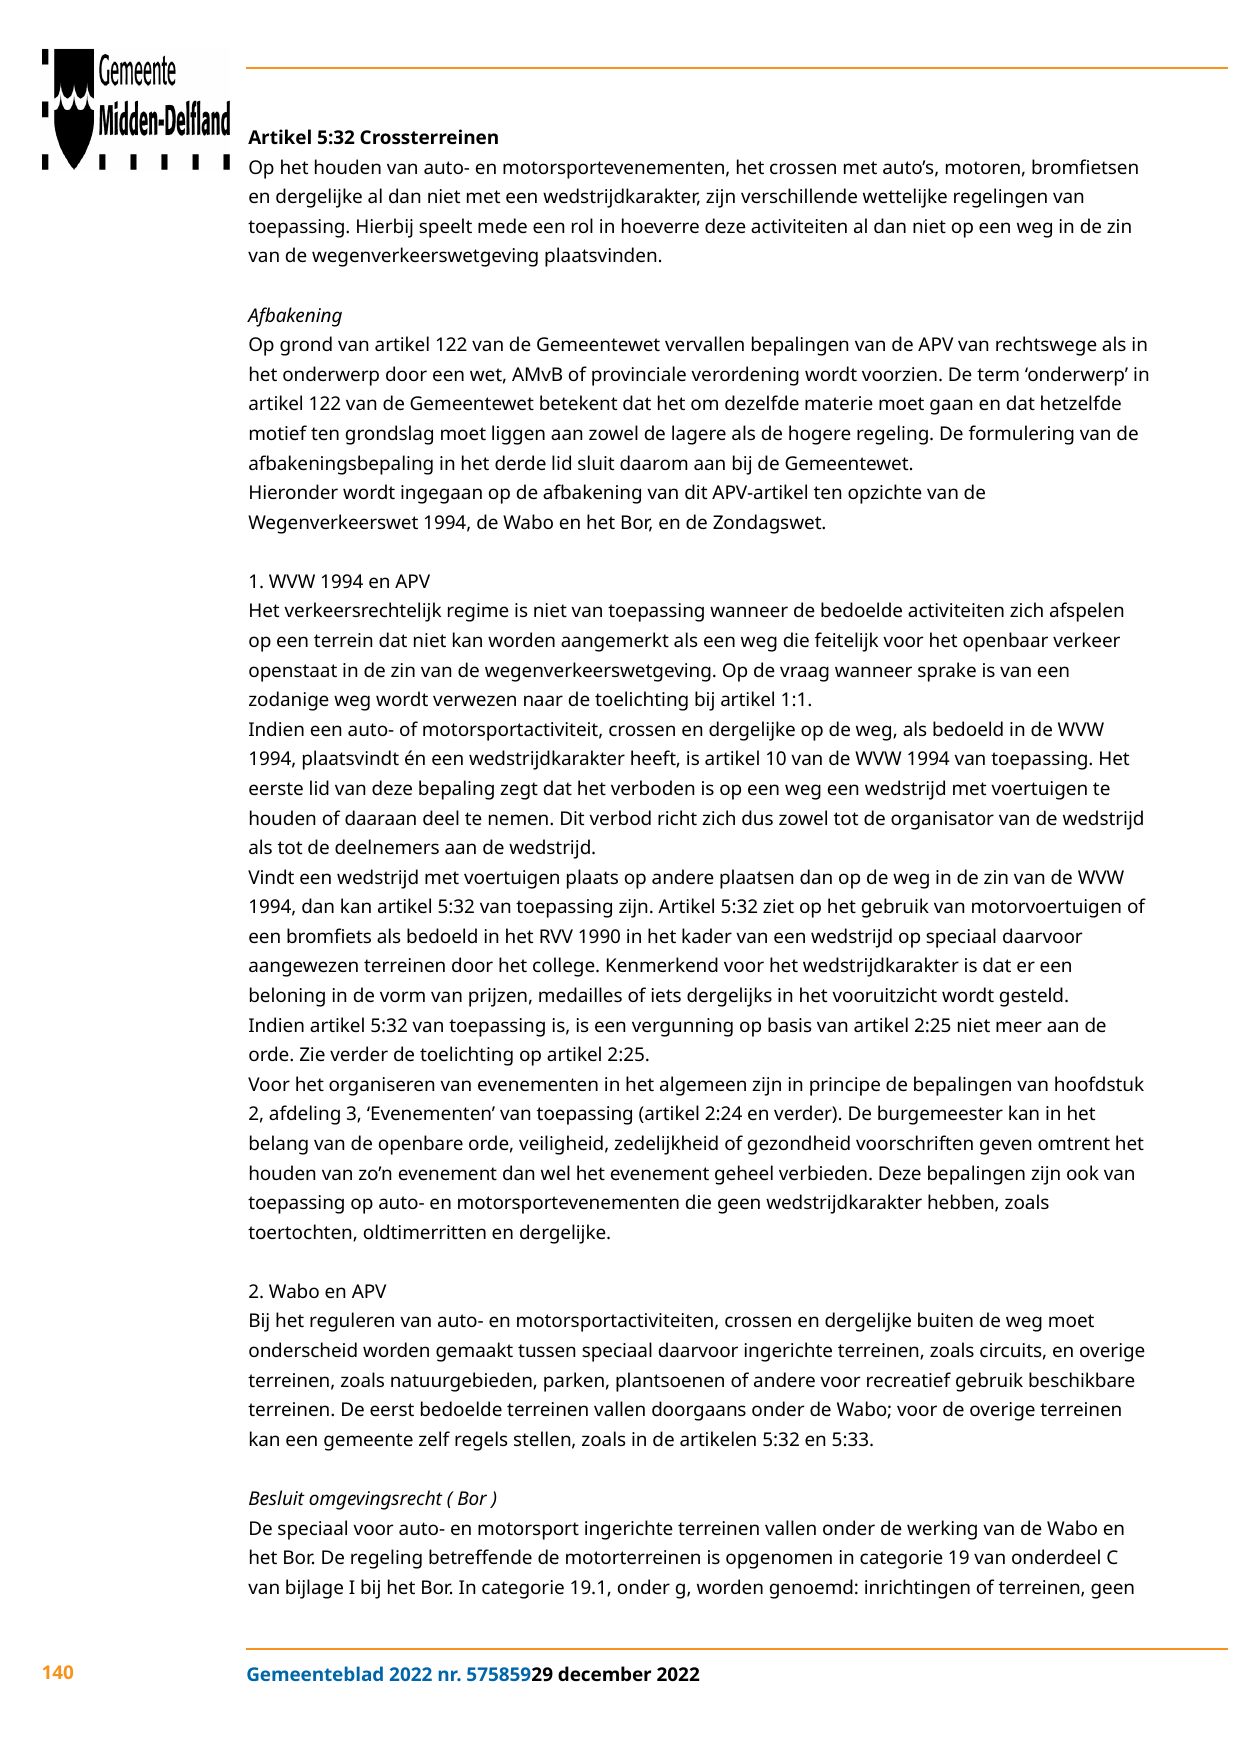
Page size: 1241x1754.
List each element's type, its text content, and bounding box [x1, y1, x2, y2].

text Op grond van artikel 122 van de Gemeentewet vervallen bepalingen van de APV van rechtswege als in het onderwerp door een wet, AMvB of provinciale verordening wordt voorzien. De term ‘onderwerp’ in artikel 122 van de Gemeentewet betekent dat het om dezelfde materie moet gaan en dat hetzelfde motief ten grondslag moet liggen aan zowel de lagere als de hogere regeling. De formulering van de afbakeningsbepaling in het derde lid sluit daarom aan bij de Gemeentewet. [248, 331, 1152, 476]
text Vindt een wedstrijd met voertuigen plaats op andere plaatsen dan op de weg in de zin van de WVW 1994, dan kan artikel 5:32 van toepassing zijn. Artikel 5:32 ziet op het gebruik van motorvoertuigen of een bromfiets als bedoeld in het RVV 1990 in het kader van een wedstrijd op speciaal daarvoor aangewezen terreinen door het college. Kenmerkend voor het wedstrijdkarakter is dat er een beloning in de vorm van prijzen, medailles of iets dergelijks in het vooruitzicht wordt gesteld. [248, 864, 1152, 1008]
text Hieronder wordt ingegaan op de afbakening van dit APV-artikel ten opzichte van de Wegenverkeerswet 1994, de Wabo en het Bor, en de Zondagswet. [248, 479, 1152, 535]
text De speciaal voor auto- en motorsport ingerichte terreinen vallen onder de werking van de Wabo en het Bor. De regeling betreffende de motorterreinen is opgenomen in categorie 19 van onderdeel C van bijlage I bij het Bor. In categorie 19.1, onder g, worden genoemd: inrichtingen of terreinen, geen [248, 1515, 1152, 1600]
text Afbakening [248, 302, 1152, 328]
text Besluit omgevingsrecht ( Bor ) [248, 1485, 1152, 1511]
text Op het houden van auto- en motorsportevenementen, het crossen met auto’s, motoren, bromfietsen en dergelijke al dan niet met een wedstrijdkarakter, zijn verschillende wettelijke regelingen van toepassing. Hierbij speelt mede een rol in hoeverre deze activiteiten al dan niet op een weg in de zin van de wegenverkeerswetgeving plaatsvinden. [248, 154, 1152, 268]
text 2. Wabo en APV [248, 1278, 1152, 1304]
text Bij het reguleren van auto- en motorsportactiviteiten, crossen en dergelijke buiten de weg moet onderscheid worden gemaakt tussen speciaal daarvoor ingerichte terreinen, zoals circuits, en overige terreinen, zoals natuurgebieden, parken, plantsoenen of andere voor recreatief gebruik beschikbare terreinen. De eerst bedoelde terreinen vallen doorgaans onder de Wabo; voor de overige terreinen kan een gemeente zelf regels stellen, zoals in de artikelen 5:32 en 5:33. [248, 1308, 1152, 1452]
picture [41, 47, 231, 172]
text Voor het organiseren van evenementen in het algemeen zijn in principe de bepalingen van hoofdstuk 2, afdeling 3, ‘Evenementen’ van toepassing (artikel 2:24 en verder). De burgemeester kan in het belang van de openbare orde, veiligheid, zedelijkheid of gezondheid voorschriften geven omtrent het houden van zo’n evenement dan wel het evenement geheel verbieden. Deze bepalingen zijn ook van toepassing op auto- en motorsportevenementen die geen wedstrijdkarakter hebben, zoals toertochten, oldtimerritten en dergelijke. [248, 1071, 1152, 1245]
text Indien een auto- of motorsportactiviteit, crossen en dergelijke op de weg, als bedoeld in de WVW 1994, plaatsvindt én een wedstrijdkarakter heeft, is artikel 10 van de WVW 1994 van toepassing. Het eerste lid van deze bepaling zegt dat het verboden is op een weg een wedstrijd met voertuigen te houden of daaraan deel te nemen. Dit verbod richt zich dus zowel tot de organisator van de wedstrijd als tot de deelnemers aan de wedstrijd. [248, 716, 1152, 860]
text Het verkeersrechtelijk regime is niet van toepassing wanneer de bedoelde activiteiten zich afspelen op een terrein dat niet kan worden aangemerkt als een weg die feitelijk voor het openbaar verkeer openstaat in de zin van de wegenverkeerswetgeving. Op de vraag wanneer sprake is van een zodanige weg wordt verwezen naar de toelichting bij artikel 1:1. [248, 598, 1152, 712]
text Artikel 5:32 Crossterreinen [248, 124, 1152, 150]
text Indien artikel 5:32 van toepassing is, is een vergunning op basis van artikel 2:25 niet meer aan de orde. Zie verder de toelichting op artikel 2:25. [248, 1012, 1152, 1067]
text 1. WVW 1994 en APV [248, 568, 1152, 594]
